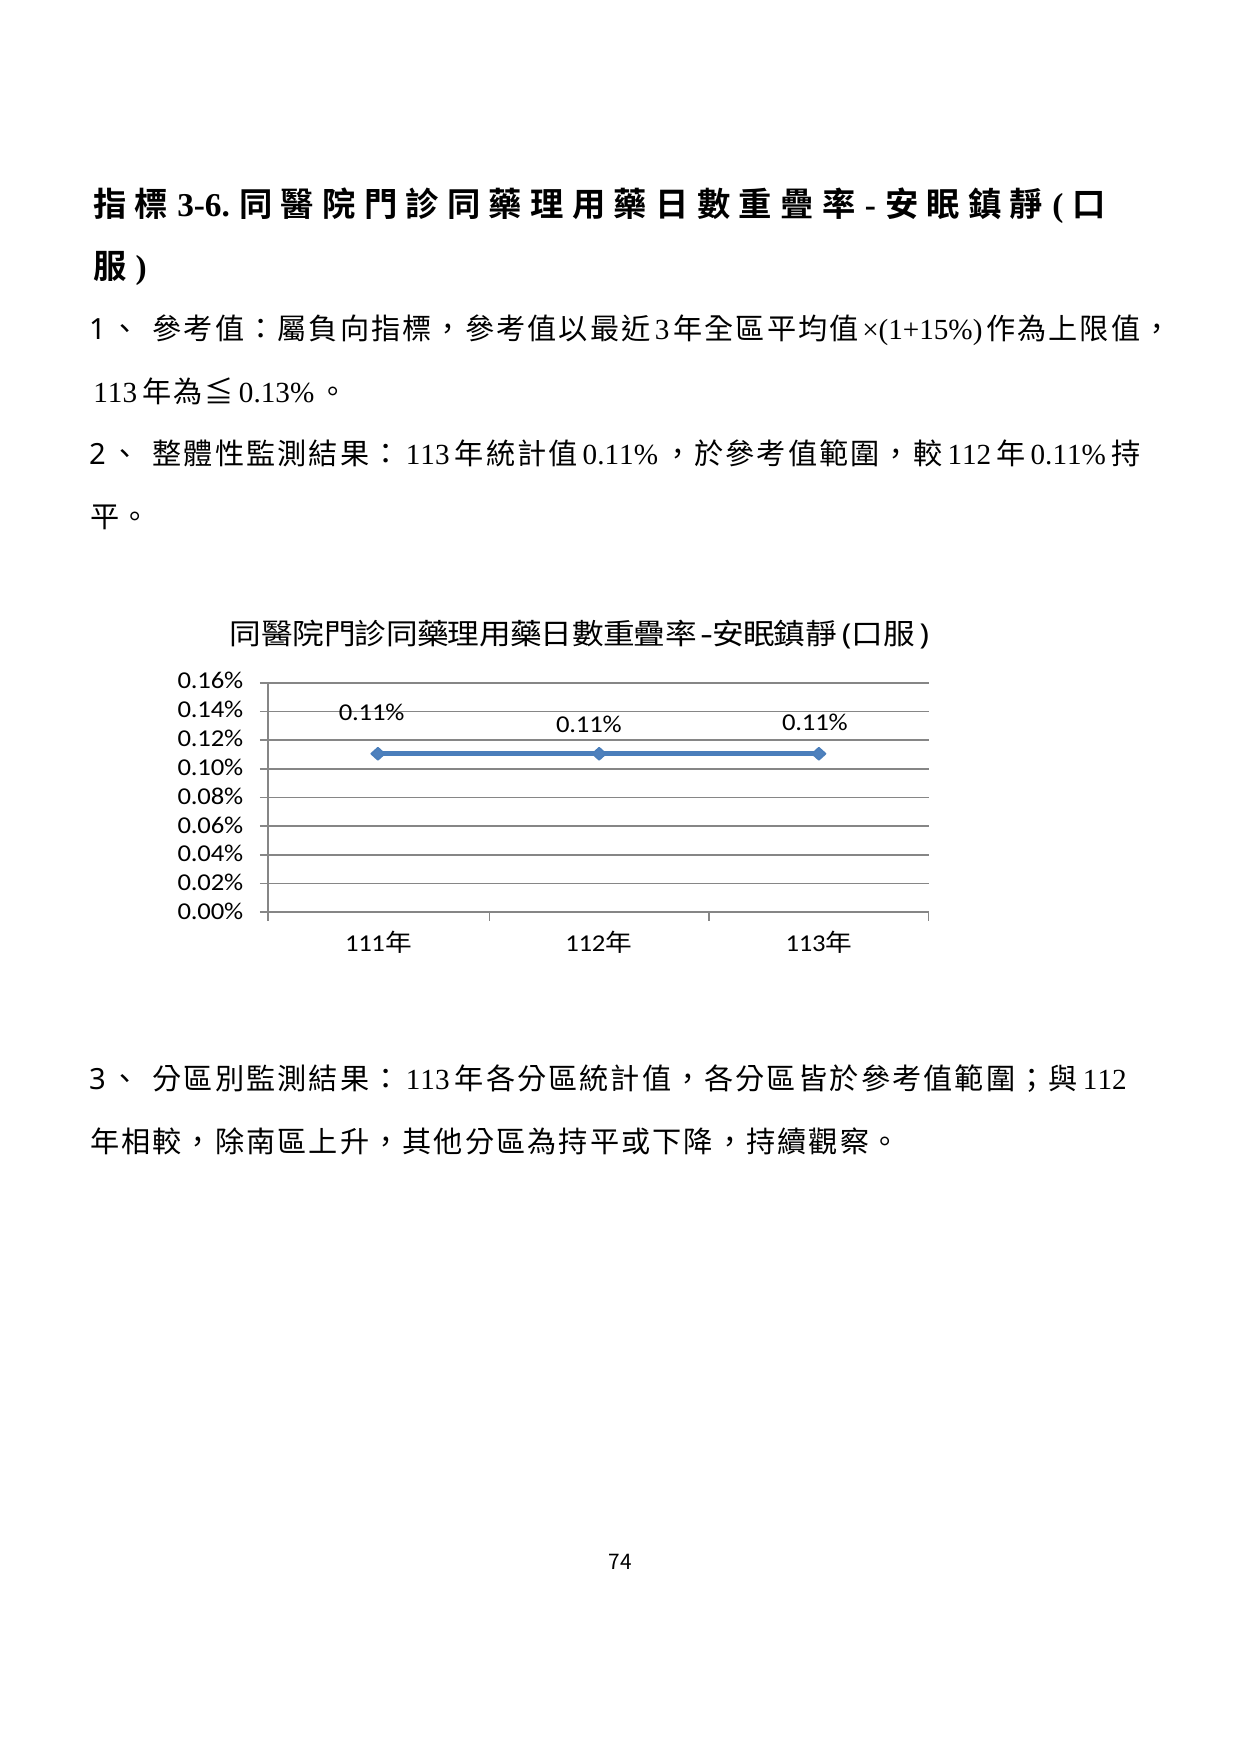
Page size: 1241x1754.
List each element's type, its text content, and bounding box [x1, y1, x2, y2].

list 分區別監測結果：113年各分區統計值，各分區皆於參考值範圍；與112年相較，除南區上升，其他分區為持平或下降，持續觀察。 [89, 1035, 1145, 1160]
list 參考值：屬負向指標，參考值以最近3年全區平均值×(1+15%)作為上限值，113年為≦0.13%。 [89, 285, 1145, 410]
text 指標3-6.同醫院門診同藥理用藥日數重疊率-安眠鎮靜(口服) [89, 160, 1151, 285]
list 整體性監測結果：113年統計值0.11%，於參考值範圍，較112年0.11%持平。 [89, 410, 1145, 535]
